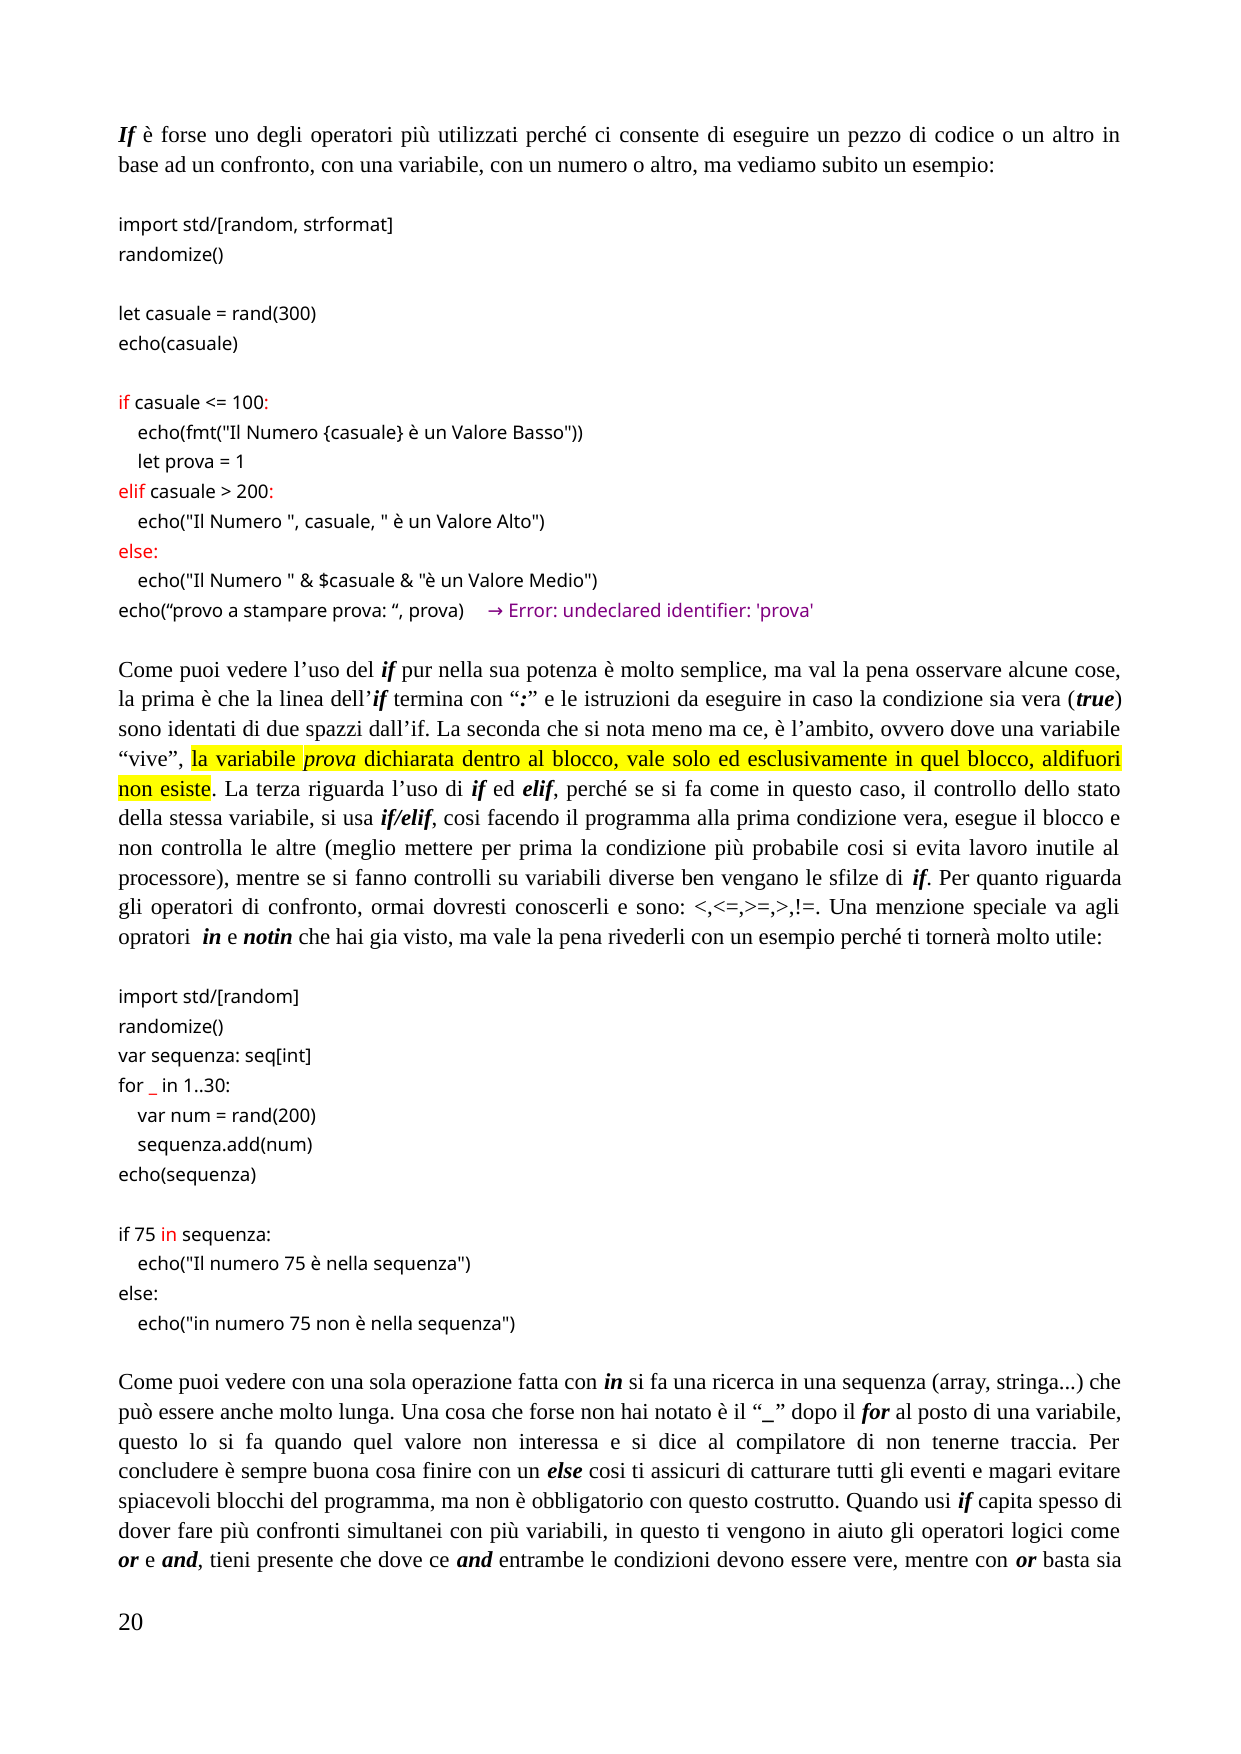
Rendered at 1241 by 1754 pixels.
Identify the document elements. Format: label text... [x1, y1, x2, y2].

text var sequenza: seq[int] [118, 1038, 1122, 1068]
text echo("Il Numero " & $casuale & "è un Valore Medio") [118, 563, 1122, 593]
text echo(casuale) [118, 326, 1122, 356]
text sequenza.add(num) [118, 1128, 1122, 1157]
text else: [118, 1276, 1122, 1306]
text var num = rand(200) [118, 1098, 1122, 1128]
text If è forse uno degli operatori più utilizzati perché ci consente di eseguire un pezzo di codice o un altro in base ad un confronto, con una variabile, con un numero o altro, ma vediamo subito un esempio: [118, 118, 1122, 177]
text echo(“provo a stampare prova: “, prova) → Error: undeclared identifier: 'prova' [118, 593, 1122, 623]
text else: [118, 534, 1122, 563]
text echo("Il numero 75 è nella sequenza") [118, 1246, 1122, 1276]
text echo(fmt("Il Numero {casuale} è un Valore Basso")) [118, 415, 1122, 445]
text import std/[random, strformat] [118, 207, 1122, 237]
text for _ in 1..30: [118, 1068, 1122, 1098]
text import std/[random] [118, 979, 1122, 1009]
text Come puoi vedere con una sola operazione fatta con in si fa una ricerca in una sequenza (array, stringa...) che può essere anche molto lunga. Una cosa che forse non hai notato è il “_” dopo il for al posto di una variabile, questo lo si fa quando quel valore non interessa e si dice al compilatore di non tenerne traccia. Per concludere è sempre buona cosa finire con un else cosi ti assicuri di catturare tutti gli eventi e magari evitare spiacevoli blocchi del programma, ma non è obbligatorio con questo costrutto. Quando usi if capita spesso di dover fare più confronti simultanei con più variabili, in questo ti vengono in aiuto gli operatori logici come or e and, tieni presente che dove ce and entrambe le condizioni devono essere vere, mentre con or basta sia [118, 1365, 1122, 1573]
text randomize() [118, 237, 1122, 267]
text echo(sequenza) [118, 1157, 1122, 1187]
text if casuale <= 100: [118, 385, 1122, 415]
text randomize() [118, 1009, 1122, 1038]
text if 75 in sequenza: [118, 1217, 1122, 1246]
text Come puoi vedere l’uso del if pur nella sua potenza è molto semplice, ma val la pena osservare alcune cose, la prima è che la linea dell’if termina con “:” e le istruzioni da eseguire in caso la condizione sia vera (true) sono identati di due spazzi dall’if. La seconda che si nota meno ma ce, è l’ambito, ovvero dove una variabile “vive”, la variabile prova dichiarata dentro al blocco, vale solo ed esclusivamente in quel blocco, aldifuori non esiste. La terza riguarda l’uso di if ed elif, perché se si fa come in questo caso, il controllo dello stato della stessa variabile, si usa if/elif, cosi facendo il programma alla prima condizione vera, esegue il blocco e non controlla le altre (meglio mettere per prima la condizione più probabile cosi si evita lavoro inutile al processore), mentre se si fanno controlli su variabili diverse ben vengano le sfilze di if. Per quanto riguarda gli operatori di confronto, ormai dovresti conoscerli e sono: <,<=,>=,>,!=. Una menzione speciale va agli opratori in e notin che hai gia visto, ma vale la pena rivederli con un esempio perché ti tornerà molto utile: [118, 652, 1122, 949]
text let casuale = rand(300) [118, 296, 1122, 326]
text elif casuale > 200: [118, 474, 1122, 504]
text let prova = 1 [118, 445, 1122, 474]
text echo("in numero 75 non è nella sequenza") [118, 1306, 1122, 1335]
text echo("Il Numero ", casuale, " è un Valore Alto") [118, 504, 1122, 534]
